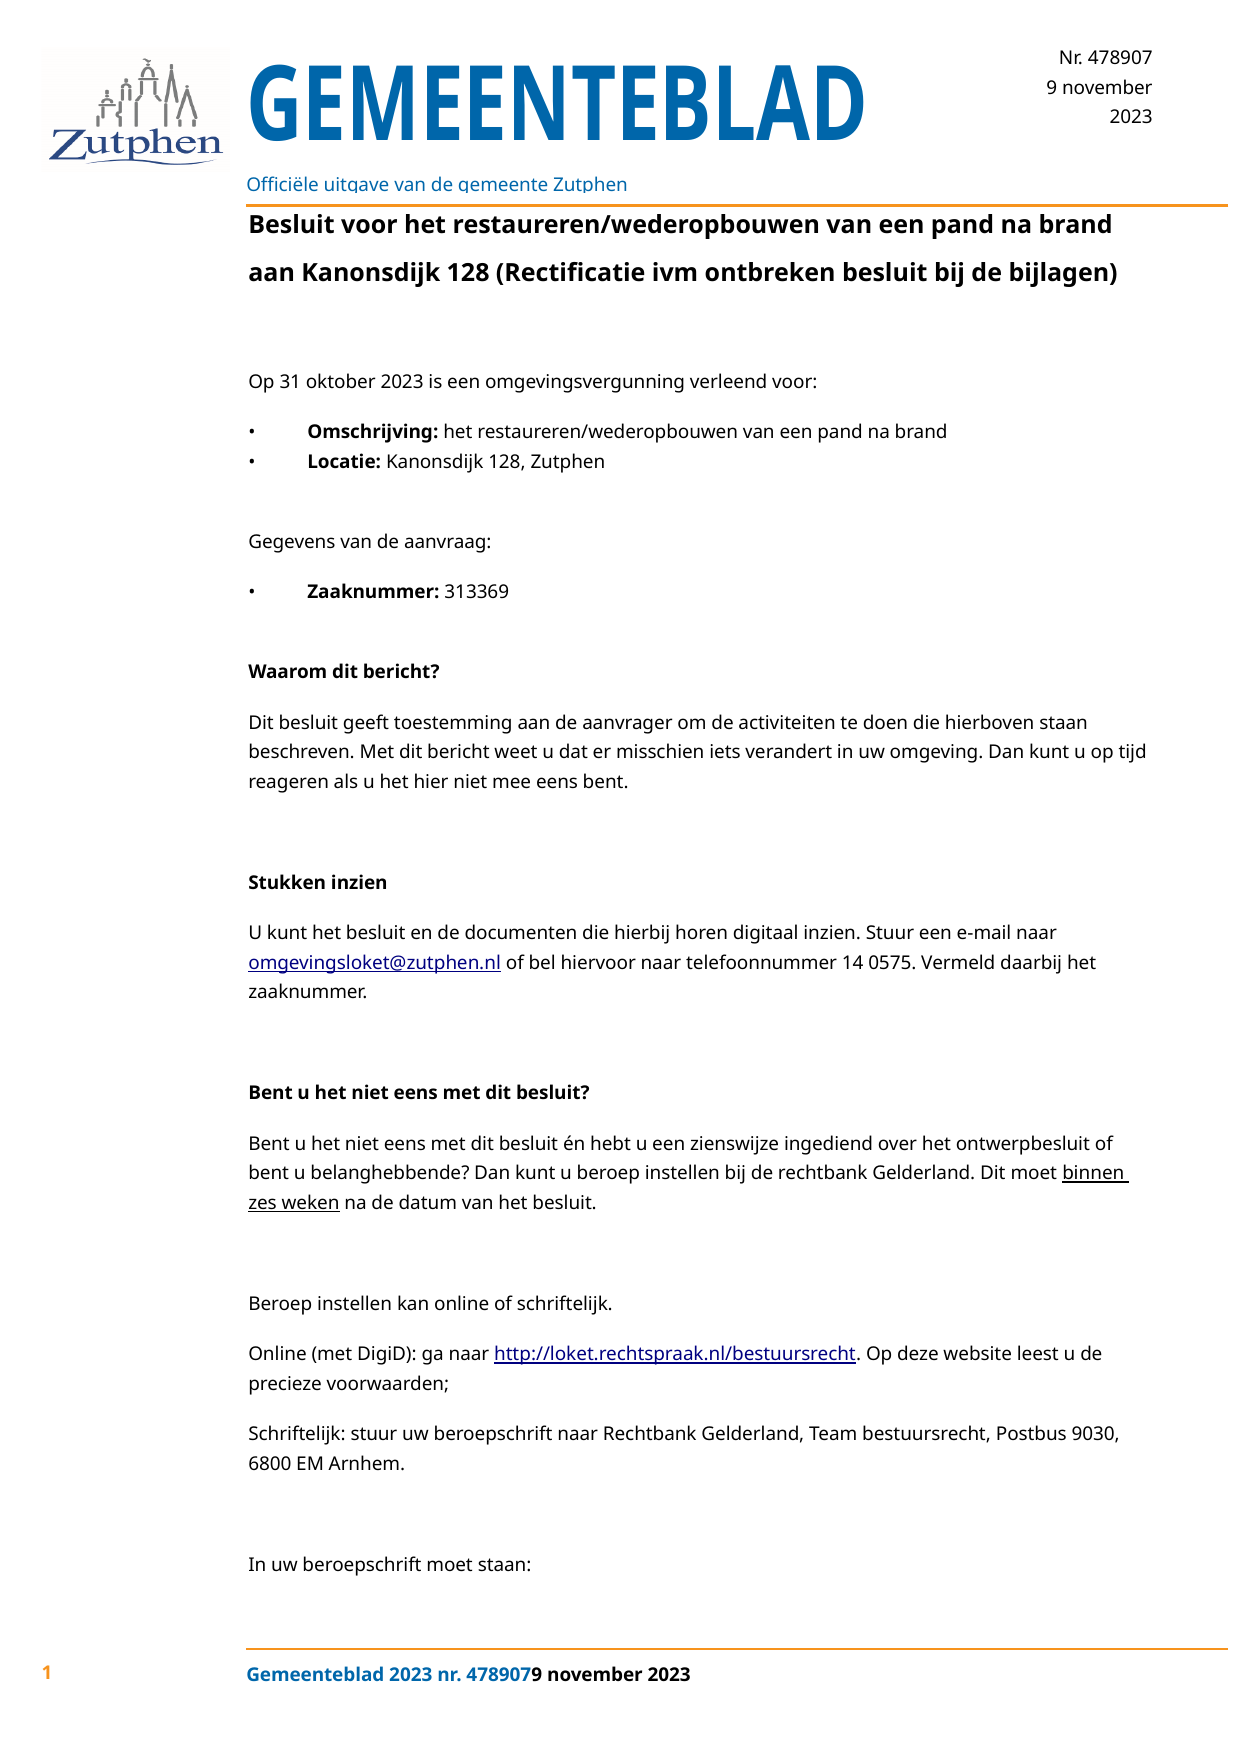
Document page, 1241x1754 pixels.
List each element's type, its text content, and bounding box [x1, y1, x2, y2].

text Schriftelijk: stuur uw beroepschrift naar Rechtbank Gelderland, Team bestuursrecht, Postbus 9030, 6800 EM Arnhem. [248, 1420, 1152, 1476]
list Zaaknummer: 313369 [248, 579, 1152, 604]
text Gegevens van de aanvraag: [248, 528, 1152, 554]
text Op 31 oktober 2023 is een omgevingsvergunning verleend voor: [248, 368, 1152, 394]
list Omschrijving: het restaureren/wederopbouwen van een pand na brand [248, 419, 1152, 444]
list Locatie: Kanonsdijk 128, Zutphen [248, 448, 1152, 474]
text Stukken inzien [248, 869, 1152, 895]
picture [41, 47, 231, 172]
text In uw beroepschrift moet staan: [248, 1551, 1152, 1577]
text U kunt het besluit en de documenten die hierbij horen digitaal inzien. Stuur een e-mail naar omgevingsloket@zutphen.nl of bel hiervoor naar telefoonnummer 14 0575. Vermeld daarbij het zaaknummer. [248, 919, 1152, 1004]
text Online (met DigiD): ga naar http://loket.rechtspraak.nl/bestuursrecht. Op deze website leest u de precieze voorwaarden; [248, 1340, 1152, 1396]
text Waarom dit bericht? [248, 659, 1152, 684]
text Dit besluit geeft toestemming aan de aanvrager om de activiteiten te doen die hierboven staan beschreven. Met dit bericht weet u dat er misschien iets verandert in uw omgeving. Dan kunt u op tijd reageren als u het hier niet mee eens bent. [248, 709, 1152, 794]
text Besluit voor het restaureren/wederopbouwen van een pand na brand aan Kanonsdijk 128 (Rectificatie ivm ontbreken besluit bij de bijlagen) [248, 207, 1152, 288]
text Bent u het niet eens met dit besluit? [248, 1079, 1152, 1105]
text Bent u het niet eens met dit besluit én hebt u een zienswijze ingediend over het ontwerpbesluit of bent u belanghebbende? Dan kunt u beroep instellen bij de rechtbank Gelderland. Dit moet binnen zes weken na de datum van het besluit. [248, 1130, 1152, 1215]
text Beroep instellen kan online of schriftelijk. [248, 1290, 1152, 1316]
